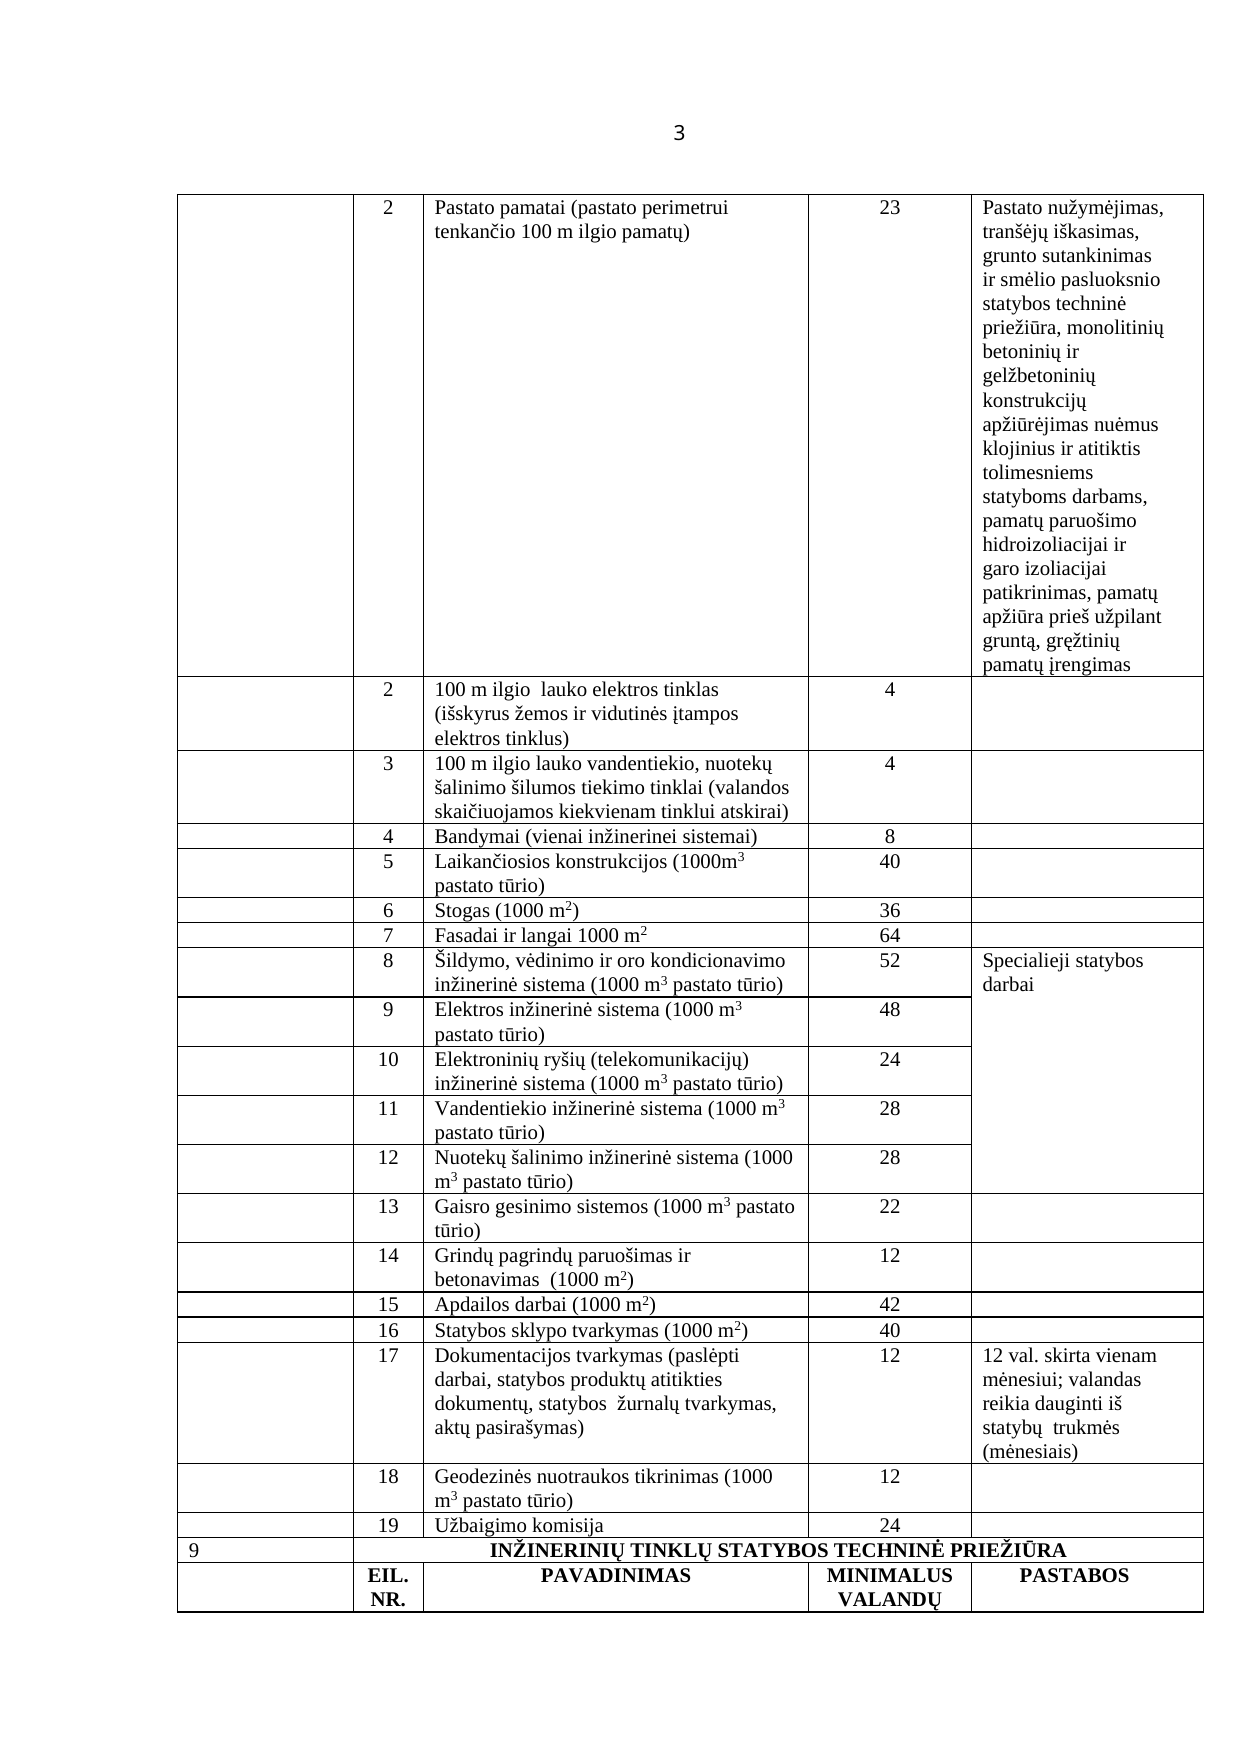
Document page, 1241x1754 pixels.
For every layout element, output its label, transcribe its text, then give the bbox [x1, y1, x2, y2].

table_cell [1178, 1318, 1203, 1342]
table_cell INŽINERINIŲ TINKLŲ STATYBOS TECHNINĖ PRIEŽIŪRA [354, 1538, 1203, 1562]
table_cell [972, 923, 1178, 947]
table_cell 2 [354, 195, 423, 676]
table_cell Nuotekų šalinimo inžinerinė sistema (1000 m3 pastato tūrio) [424, 1145, 808, 1193]
table_cell PASTABOS [972, 1563, 1178, 1611]
table_cell [178, 824, 353, 848]
table_cell [972, 1243, 1178, 1291]
table_cell PAVADINIMAS [424, 1563, 808, 1611]
table_cell [1178, 1194, 1203, 1242]
table_cell 17 [354, 1343, 423, 1463]
table_cell [178, 1318, 353, 1342]
table_cell 3 [354, 751, 423, 823]
table_cell Grindų pagrindų paruošimas ir betonavimas (1000 m2) [424, 1243, 808, 1291]
table_cell 52 [809, 948, 971, 996]
table_cell [972, 824, 1178, 848]
table_cell 13 [354, 1194, 423, 1242]
table_cell 4 [809, 677, 971, 749]
table_cell MINIMALUS VALANDŲ [809, 1563, 971, 1611]
table_cell 12 [809, 1464, 971, 1512]
table_cell [178, 1513, 353, 1537]
table_cell [1178, 948, 1203, 1193]
table_cell Dokumentacijos tvarkymas (paslėpti darbai, statybos produktų atitikties dokumentų, statybos žurnalų tvarkymas, aktų pasirašymas) [424, 1343, 808, 1463]
table_cell 64 [809, 923, 971, 947]
table_cell 12 [809, 1343, 971, 1463]
table_cell [972, 1464, 1178, 1512]
table_cell [1178, 1464, 1203, 1512]
table_cell Specialieji statybos darbai [972, 948, 1178, 1193]
table_cell [972, 677, 1178, 749]
table_cell [178, 751, 353, 823]
table_cell [178, 898, 353, 922]
table_cell 18 [354, 1464, 423, 1512]
table_cell [1178, 195, 1203, 676]
table_cell [178, 1047, 353, 1095]
table_cell 42 [809, 1293, 971, 1316]
table_cell 4 [354, 824, 423, 848]
table_cell Pastato pamatai (pastato perimetrui tenkančio 100 m ilgio pamatų) [424, 195, 808, 676]
table_cell Stogas (1000 m2) [424, 898, 808, 922]
table_cell 22 [809, 1194, 971, 1242]
table_cell 10 [354, 1047, 423, 1095]
table_cell [1178, 1243, 1203, 1291]
table_cell Užbaigimo komisija [424, 1513, 808, 1537]
table_cell Pastato nužymėjimas, tranšėjų iškasimas, grunto sutankinimas ir smėlio pasluoksnio statybos techninė priežiūra, monolitinių betoninių ir gelžbetoninių konstrukcijų apžiūrėjimas nuėmus klojinius ir atitiktis tolimesniems statyboms darbams, pamatų paruošimo hidroizoliacijai ir garo izoliacijai patikrinimas, pamatų apžiūra prieš užpilant gruntą, gręžtinių pamatų įrengimas [972, 195, 1178, 676]
table_cell [972, 1318, 1178, 1342]
table_cell 28 [809, 1145, 971, 1193]
table_cell 40 [809, 849, 971, 897]
table_cell [972, 1293, 1178, 1316]
table_cell Elektros inžinerinė sistema (1000 m3 pastato tūrio) [424, 998, 808, 1046]
table_cell 100 m ilgio lauko elektros tinklas (išskyrus žemos ir vidutinės įtampos elektros tinklus) [424, 677, 808, 749]
table_cell Elektroninių ryšių (telekomunikacijų) inžinerinė sistema (1000 m3 pastato tūrio) [424, 1047, 808, 1095]
table_cell Statybos sklypo tvarkymas (1000 m2) [424, 1318, 808, 1342]
table_cell Geodezinės nuotraukos tikrinimas (1000 m3 pastato tūrio) [424, 1464, 808, 1512]
table_cell Bandymai (vienai inžinerinei sistemai) [424, 824, 808, 848]
table_cell Vandentiekio inžinerinė sistema (1000 m3 pastato tūrio) [424, 1096, 808, 1144]
table_cell [1178, 677, 1203, 749]
table_cell 12 [809, 1243, 971, 1291]
table_cell Fasadai ir langai 1000 m2 [424, 923, 808, 947]
table_cell [178, 195, 353, 676]
table_cell 11 [354, 1096, 423, 1144]
table_cell 7 [354, 923, 423, 947]
table_cell 4 [809, 751, 971, 823]
table_cell 28 [809, 1096, 971, 1144]
table_cell [1178, 1563, 1203, 1611]
table_cell Laikančiosios konstrukcijos (1000m3 pastato tūrio) [424, 849, 808, 897]
table_cell [178, 923, 353, 947]
table_cell EIL. NR. [354, 1563, 423, 1611]
table_cell 15 [354, 1293, 423, 1316]
table_cell [178, 1343, 353, 1463]
table_cell [972, 898, 1178, 922]
table_cell 12 [354, 1145, 423, 1193]
table_cell 100 m ilgio lauko vandentiekio, nuotekų šalinimo šilumos tiekimo tinklai (valandos skaičiuojamos kiekvienam tinklui atskirai) [424, 751, 808, 823]
table_cell 12 val. skirta vienam mėnesiui; valandas reikia dauginti iš statybų trukmės (mėnesiais) [972, 1343, 1178, 1463]
table_cell [178, 1243, 353, 1291]
table_cell Gaisro gesinimo sistemos (1000 m3 pastato tūrio) [424, 1194, 808, 1242]
table_cell [178, 1464, 353, 1512]
table_cell [1178, 923, 1203, 947]
table_cell [178, 1194, 353, 1242]
table_cell [178, 677, 353, 749]
table_cell [1178, 898, 1203, 922]
table_cell Šildymo, vėdinimo ir oro kondicionavimo inžinerinė sistema (1000 m3 pastato tūrio) [424, 948, 808, 996]
table_cell [178, 1293, 353, 1316]
table_cell 24 [809, 1047, 971, 1095]
table_cell [972, 751, 1178, 823]
table_cell 8 [809, 824, 971, 848]
table_cell 23 [809, 195, 971, 676]
table_cell [1178, 751, 1203, 823]
table_cell [1178, 1513, 1203, 1537]
table_cell Apdailos darbai (1000 m2) [424, 1293, 808, 1316]
table_cell 2 [354, 677, 423, 749]
table_cell 19 [354, 1513, 423, 1537]
table_cell 6 [354, 898, 423, 922]
table_cell [178, 1563, 353, 1611]
table_cell [1178, 1343, 1203, 1463]
table_cell 40 [809, 1318, 971, 1342]
table_cell [178, 998, 353, 1046]
table_cell 14 [354, 1243, 423, 1291]
table_cell 24 [809, 1513, 971, 1537]
table_cell 16 [354, 1318, 423, 1342]
table_cell [972, 1194, 1178, 1242]
table_cell [178, 1145, 353, 1193]
table_cell [178, 948, 353, 996]
table_cell 8 [354, 948, 423, 996]
table_cell [178, 1096, 353, 1144]
table_cell 9 [178, 1538, 353, 1562]
table_cell [1178, 849, 1203, 897]
table_cell [1178, 1293, 1203, 1316]
table_cell [178, 849, 353, 897]
table_cell 36 [809, 898, 971, 922]
table_cell [1178, 824, 1203, 848]
table_cell [972, 849, 1178, 897]
table_cell 48 [809, 998, 971, 1046]
table_cell [972, 1513, 1178, 1537]
table_cell 5 [354, 849, 423, 897]
table_cell 9 [354, 998, 423, 1046]
